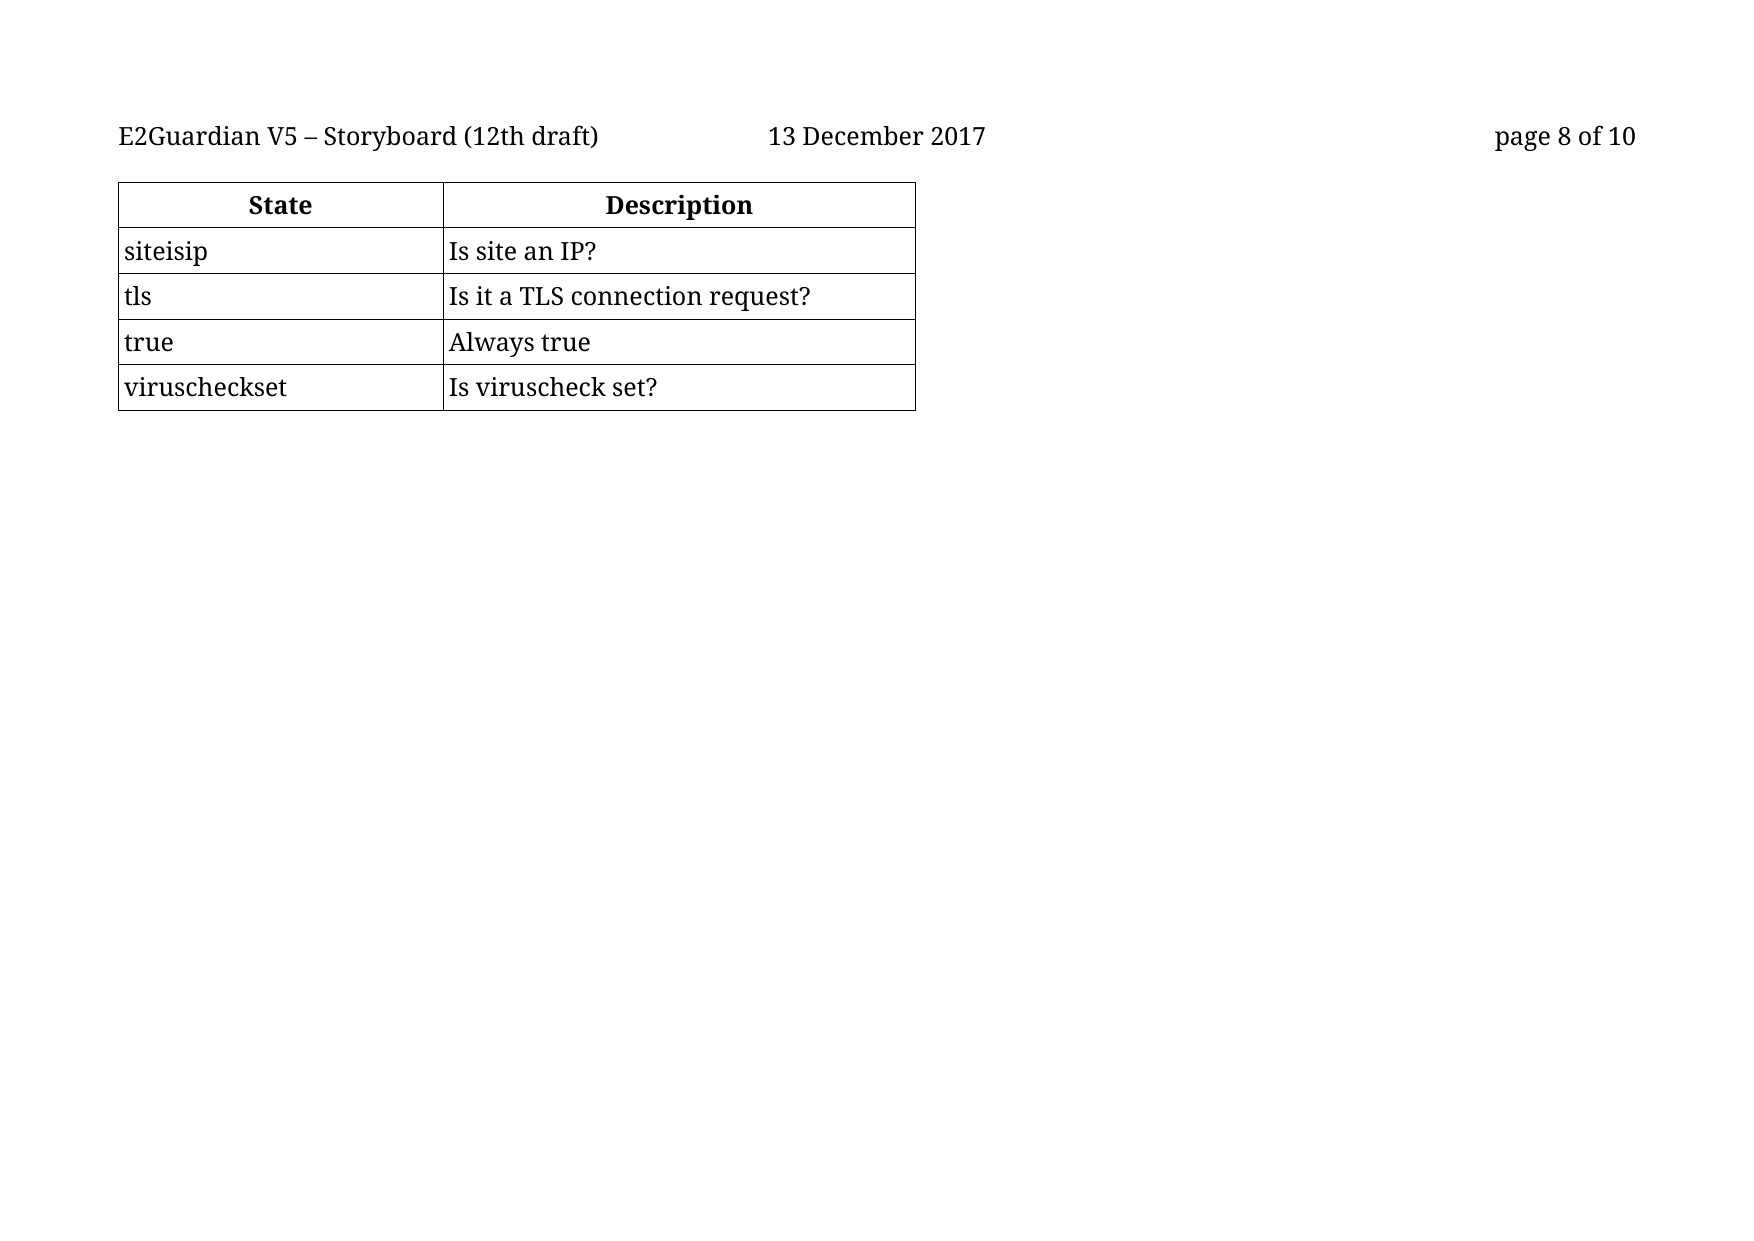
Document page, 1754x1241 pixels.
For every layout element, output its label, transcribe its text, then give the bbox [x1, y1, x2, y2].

table_header Description [444, 183, 915, 227]
table_cell Always true [444, 320, 915, 364]
table_cell true [119, 320, 443, 364]
table_cell tls [119, 274, 443, 318]
table_cell Is it a TLS connection request? [444, 274, 915, 318]
table_header State [119, 183, 443, 227]
table_cell Is site an IP? [444, 228, 915, 273]
table_cell viruscheckset [119, 365, 443, 410]
table_cell siteisip [119, 228, 443, 273]
table_cell Is viruscheck set? [444, 365, 915, 410]
